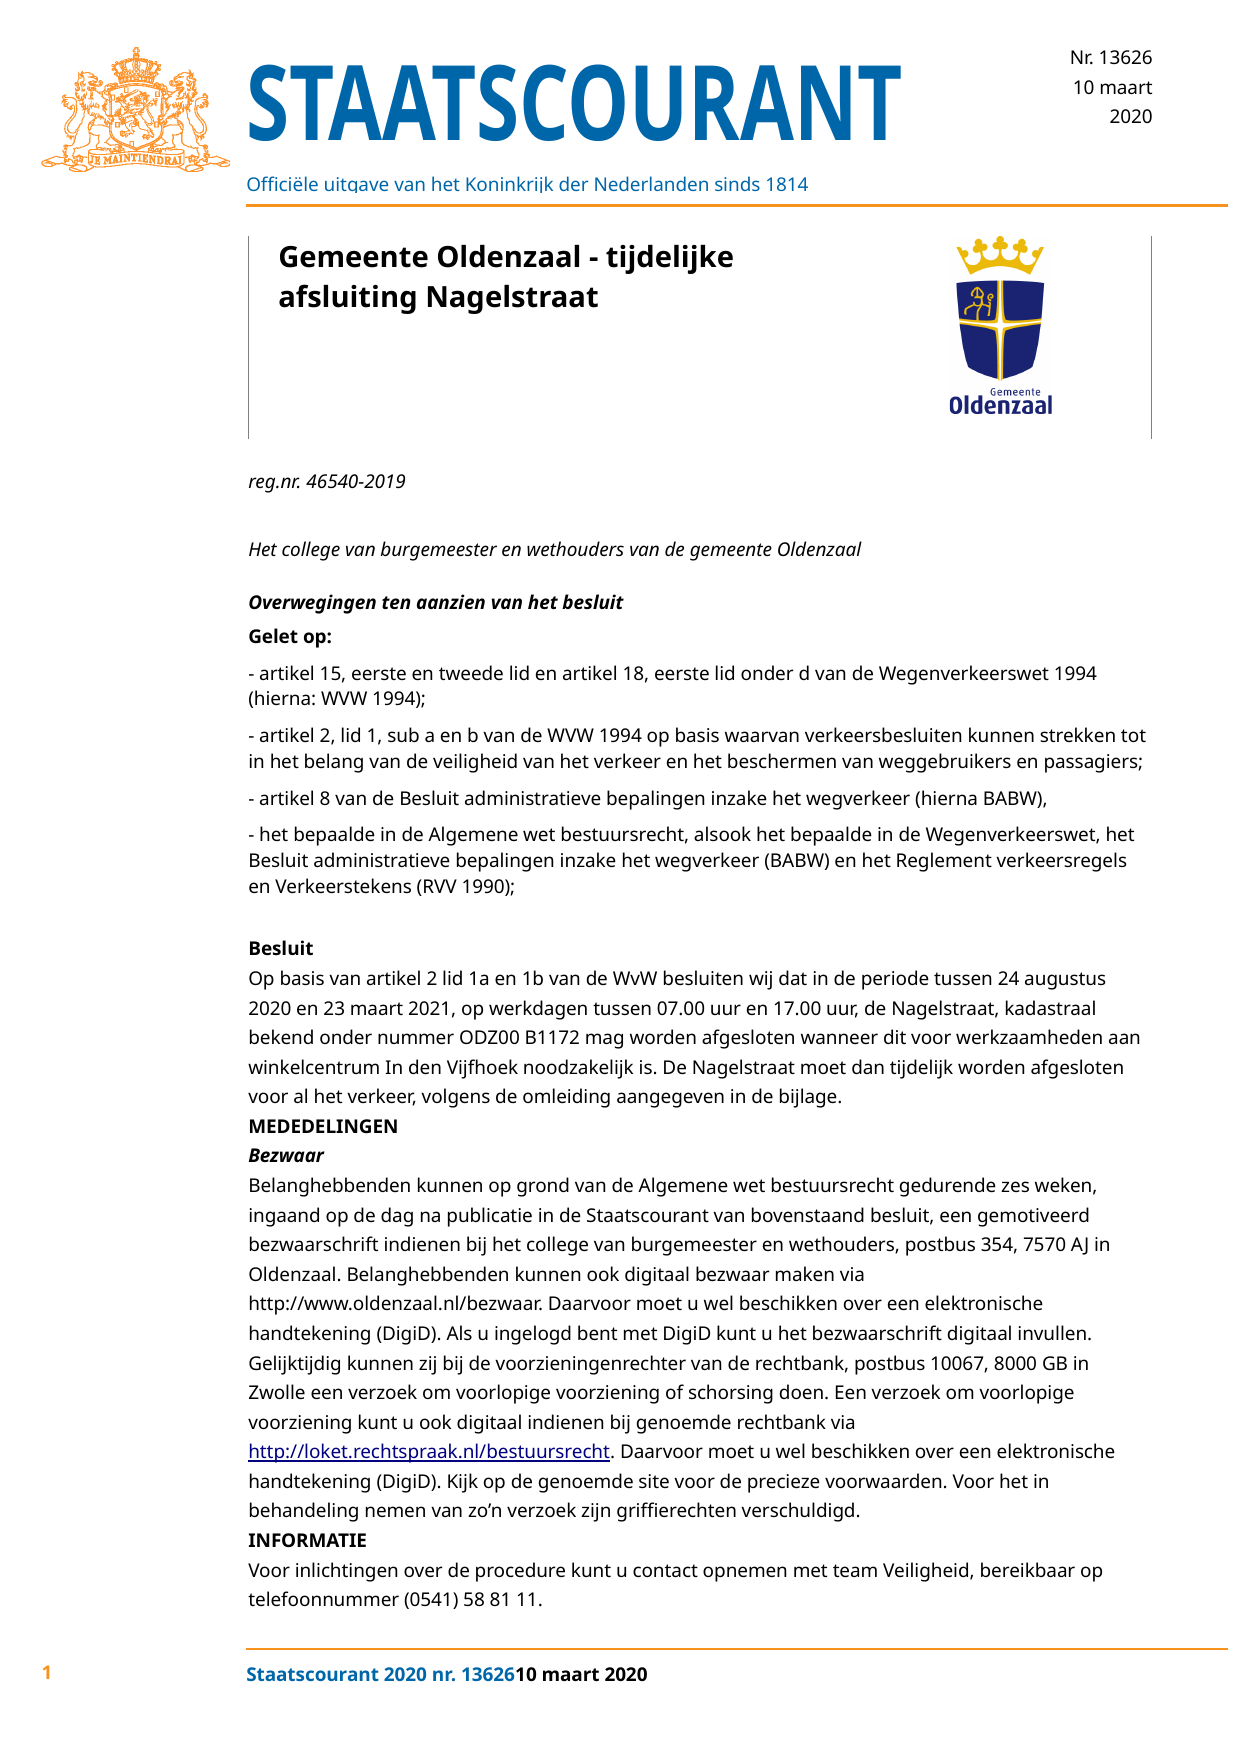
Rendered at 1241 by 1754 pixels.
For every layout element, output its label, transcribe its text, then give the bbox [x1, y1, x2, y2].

text - artikel 15, eerste en tweede lid en artikel 18, eerste lid onder d van de Wegenverkeerswet 1994 (hierna: WVW 1994); [248, 660, 1152, 711]
table_header [850, 236, 949, 413]
text Overwegingen ten aanzien van het besluit [248, 589, 1152, 615]
text Het college van burgemeester en wethouders van de gemeente Oldenzaal [248, 536, 1152, 562]
text - artikel 2, lid 1, sub a en b van de WVW 1994 op basis waarvan verkeersbesluiten kunnen strekken tot in het belang van de veiligheid van het verkeer en het beschermen van weggebruikers en passagiers; [248, 722, 1152, 774]
text Op basis van artikel 2 lid 1a en 1b van de WvW besluiten wij dat in de periode tussen 24 augustus 2020 en 23 maart 2021, op werkdagen tussen 07.00 uur en 17.00 uur, de Nagelstraat, kadastraal bekend onder nummer ODZ00 B1172 mag worden afgesloten wanneer dit voor werkzaamheden aan winkelcentrum In den Vijfhoek noodzakelijk is. De Nagelstraat moet dan tijdelijk worden afgesloten voor al het verkeer, volgens de omleiding aangegeven in de bijlage. [248, 965, 1152, 1109]
picture [949, 236, 1052, 414]
text Voor inlichtingen over de procedure kunt u contact opnemen met team Veiligheid, bereikbaar op telefoonnummer (0541) 58 81 11. [248, 1557, 1152, 1612]
table_header [1052, 236, 1151, 413]
text reg.nr. 46540-2019 [248, 469, 1152, 494]
picture [41, 47, 231, 172]
text Gelet op: [248, 623, 1152, 649]
text MEDEDELINGEN [248, 1113, 1152, 1139]
table_header Gemeente Oldenzaal - tijdelijke afsluiting Nagelstraat [249, 236, 850, 439]
text Belanghebbenden kunnen op grond van de Algemene wet bestuursrecht gedurende zes weken, ingaand op de dag na publicatie in de Staatscourant van bovenstaand besluit, een gemotiveerd bezwaarschrift indienen bij het college van burgemeester en wethouders, postbus 354, 7570 AJ in Oldenzaal. Belanghebbenden kunnen ook digitaal bezwaar maken via http://www.oldenzaal.nl/bezwaar. Daarvoor moet u wel beschikken over een elektronische handtekening (DigiD). Als u ingelogd bent met DigiD kunt u het bezwaarschrift digitaal invullen. [248, 1172, 1152, 1346]
text Gelijktijdig kunnen zij bij de voorzieningenrechter van de rechtbank, postbus 10067, 8000 GB in Zwolle een verzoek om voorlopige voorziening of schorsing doen. Een verzoek om voorlopige voorziening kunt u ook digitaal indienen bij genoemde rechtbank via http://loket.rechtspraak.nl/bestuursrecht. Daarvoor moet u wel beschikken over een elektronische handtekening (DigiD). Kijk op de genoemde site voor de precieze voorwaarden. Voor het in behandeling nemen van zo’n verzoek zijn griffierechten verschuldigd. [248, 1350, 1152, 1523]
table_header [850, 414, 1151, 439]
text Besluit [248, 936, 1152, 961]
text INFORMATIE [248, 1527, 1152, 1553]
text - het bepaalde in de Algemene wet bestuursrecht, alsook het bepaalde in de Wegenverkeerswet, het Besluit administratieve bepalingen inzake het wegverkeer (BABW) en het Reglement verkeersregels en Verkeerstekens (RVV 1990); [248, 821, 1152, 898]
text - artikel 8 van de Besluit administratieve bepalingen inzake het wegverkeer (hierna BABW), [248, 785, 1152, 810]
text Bezwaar [248, 1143, 1152, 1168]
